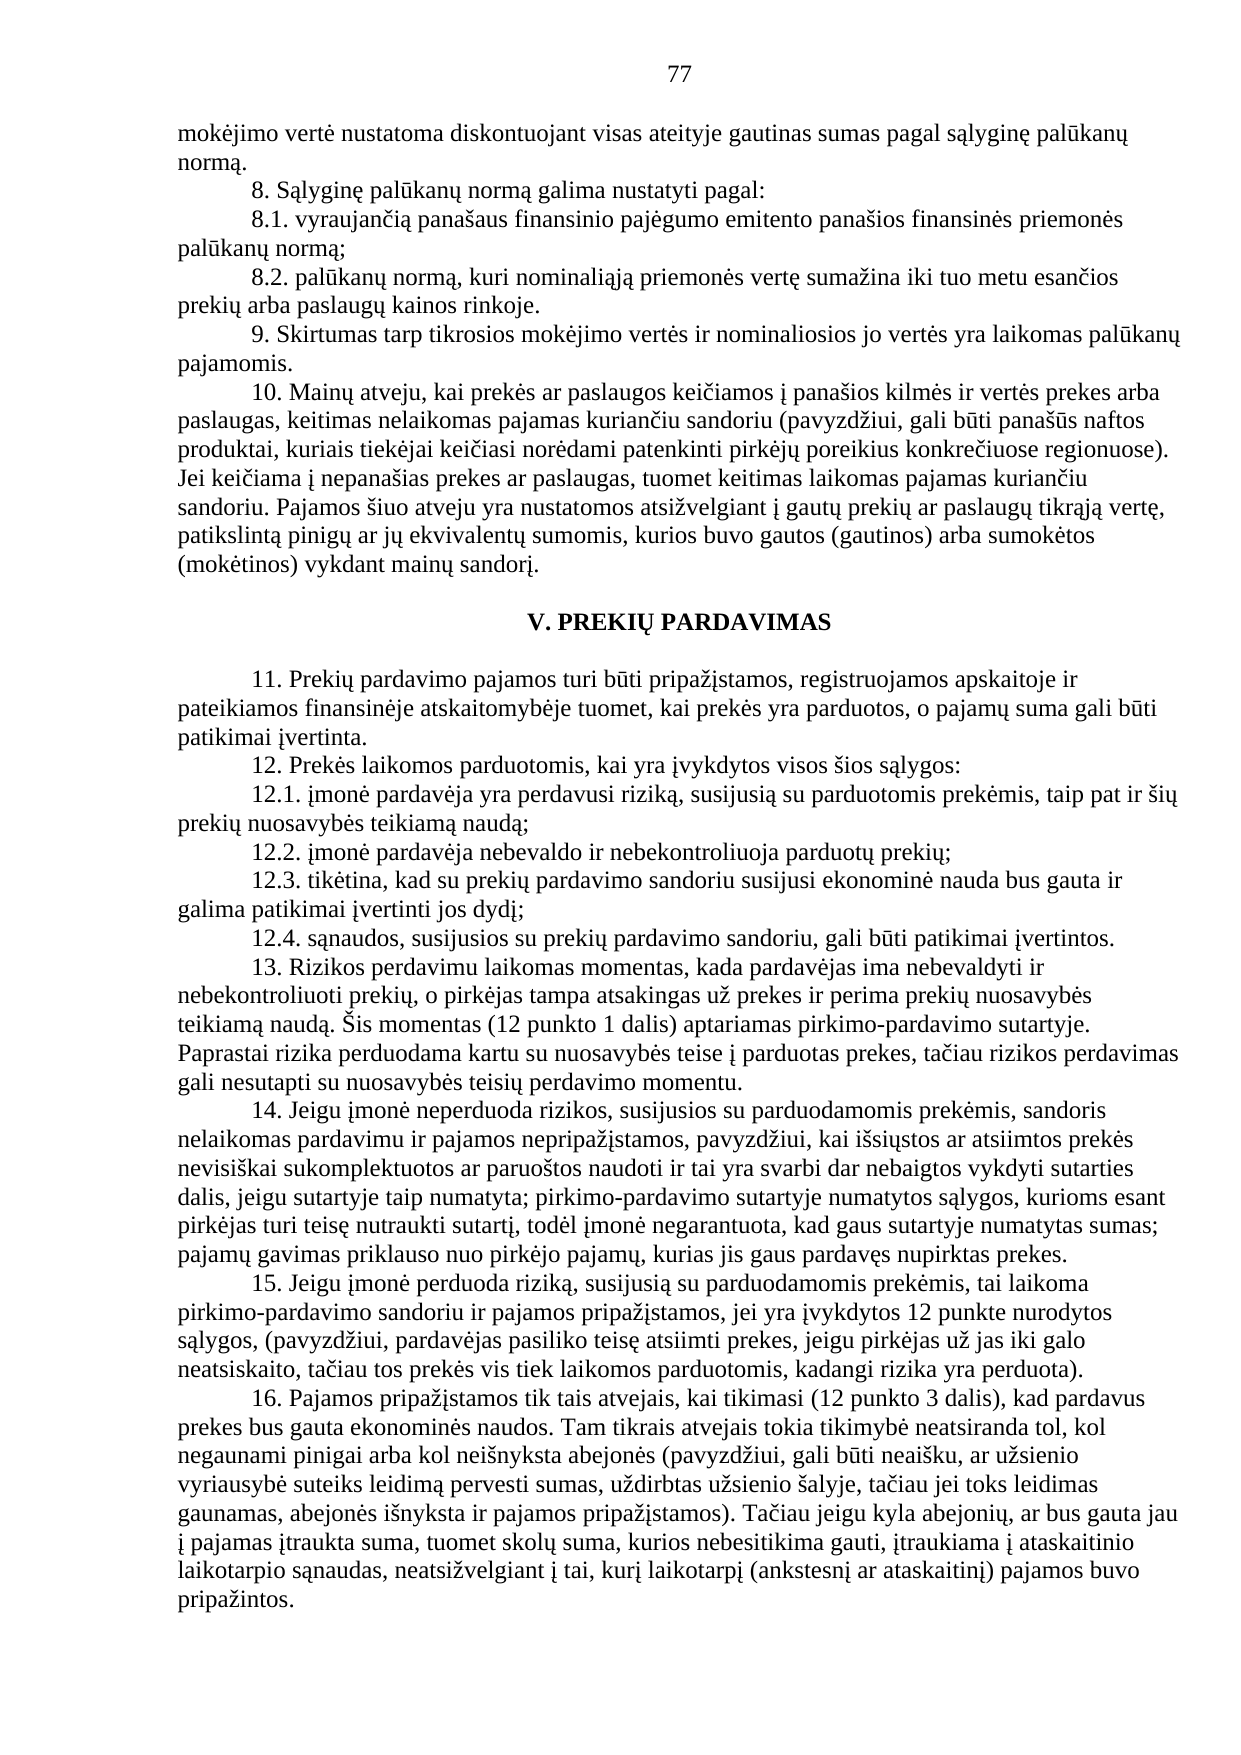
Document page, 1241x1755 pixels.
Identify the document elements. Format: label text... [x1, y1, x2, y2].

text 12.2. įmonė pardavėja nebevaldo ir nebekontroliuoja parduotų prekių; [177, 837, 1181, 866]
text 12.1. įmonė pardavėja yra perdavusi riziką, susijusią su parduotomis prekėmis, taip pat ir šių prekių nuosavybės teikiamą naudą; [177, 779, 1181, 837]
text 8.2. palūkanų normą, kuri nominaliąją priemonės vertę sumažina iki tuo metu esančios prekių arba paslaugų kainos rinkoje. [177, 262, 1181, 319]
text 11. Prekių pardavimo pajamos turi būti pripažįstamos, registruojamos apskaitoje ir pateikiamos finansinėje atskaitomybėje tuomet, kai prekės yra parduotos, o pajamų suma gali būti patikimai įvertinta. [177, 664, 1181, 751]
text V. PREKIŲ PARDAVIMAS [177, 607, 1181, 636]
text 14. Jeigu įmonė neperduoda rizikos, susijusios su parduodamomis prekėmis, sandoris nelaikomas pardavimu ir pajamos nepripažįstamos, pavyzdžiui, kai išsiųstos ar atsiimtos prekės nevisiškai sukomplektuotos ar paruoštos naudoti ir tai yra svarbi dar nebaigtos vykdyti sutarties dalis, jeigu sutartyje taip numatyta; pirkimo-pardavimo sutartyje numatytos sąlygos, kurioms esant pirkėjas turi teisę nutraukti sutartį, todėl įmonė negarantuota, kad gaus sutartyje numatytas sumas; pajamų gavimas priklauso nuo pirkėjo pajamų, kurias jis gaus pardavęs nupirktas prekes. [177, 1096, 1181, 1268]
text 15. Jeigu įmonė perduoda riziką, susijusią su parduodamomis prekėmis, tai laikoma pirkimo-pardavimo sandoriu ir pajamos pripažįstamos, jei yra įvykdytos 12 punkte nurodytos sąlygos, (pavyzdžiui, pardavėjas pasiliko teisę atsiimti prekes, jeigu pirkėjas už jas iki galo neatsiskaito, tačiau tos prekės vis tiek laikomos parduotomis, kadangi rizika yra perduota). [177, 1268, 1181, 1383]
text 8.1. vyraujančią panašaus finansinio pajėgumo emitento panašios finansinės priemonės palūkanų normą; [177, 204, 1181, 262]
text 12.3. tikėtina, kad su prekių pardavimo sandoriu susijusi ekonominė nauda bus gauta ir galima patikimai įvertinti jos dydį; [177, 866, 1181, 923]
text 12.4. sąnaudos, susijusios su prekių pardavimo sandoriu, gali būti patikimai įvertintos. [177, 923, 1181, 952]
text 10. Mainų atveju, kai prekės ar paslaugos keičiamos į panašios kilmės ir vertės prekes arba paslaugas, keitimas nelaikomas pajamas kuriančiu sandoriu (pavyzdžiui, gali būti panašūs naftos produktai, kuriais tiekėjai keičiasi norėdami patenkinti pirkėjų poreikius konkrečiuose regionuose). Jei keičiama į nepanašias prekes ar paslaugas, tuomet keitimas laikomas pajamas kuriančiu sandoriu. Pajamos šiuo atveju yra nustatomos atsižvelgiant į gautų prekių ar paslaugų tikrąją vertę, patikslintą pinigų ar jų ekvivalentų sumomis, kurios buvo gautos (gautinos) arba sumokėtos (mokėtinos) vykdant mainų sandorį. [177, 377, 1181, 578]
text 12. Prekės laikomos parduotomis, kai yra įvykdytos visos šios sąlygos: [177, 751, 1181, 779]
text mokėjimo vertė nustatoma diskontuojant visas ateityje gautinas sumas pagal sąlyginę palūkanų normą. [177, 118, 1181, 176]
text 13. Rizikos perdavimu laikomas momentas, kada pardavėjas ima nebevaldyti ir nebekontroliuoti prekių, o pirkėjas tampa atsakingas už prekes ir perima prekių nuosavybės teikiamą naudą. Šis momentas (12 punkto 1 dalis) aptariamas pirkimo-pardavimo sutartyje. Paprastai rizika perduodama kartu su nuosavybės teise į parduotas prekes, tačiau rizikos perdavimas gali nesutapti su nuosavybės teisių perdavimo momentu. [177, 952, 1181, 1096]
text 9. Skirtumas tarp tikrosios mokėjimo vertės ir nominaliosios jo vertės yra laikomas palūkanų pajamomis. [177, 319, 1181, 377]
text 16. Pajamos pripažįstamos tik tais atvejais, kai tikimasi (12 punkto 3 dalis), kad pardavus prekes bus gauta ekonominės naudos. Tam tikrais atvejais tokia tikimybė neatsiranda tol, kol negaunami pinigai arba kol neišnyksta abejonės (pavyzdžiui, gali būti neaišku, ar užsienio vyriausybė suteiks leidimą pervesti sumas, uždirbtas užsienio šalyje, tačiau jei toks leidimas gaunamas, abejonės išnyksta ir pajamos pripažįstamos). Tačiau jeigu kyla abejonių, ar bus gauta jau į pajamas įtraukta suma, tuomet skolų suma, kurios nebesitikima gauti, įtraukiama į ataskaitinio laikotarpio sąnaudas, neatsižvelgiant į tai, kurį laikotarpį (ankstesnį ar ataskaitinį) pajamos buvo pripažintos. [177, 1383, 1181, 1613]
text 8. Sąlyginę palūkanų normą galima nustatyti pagal: [177, 176, 1181, 204]
